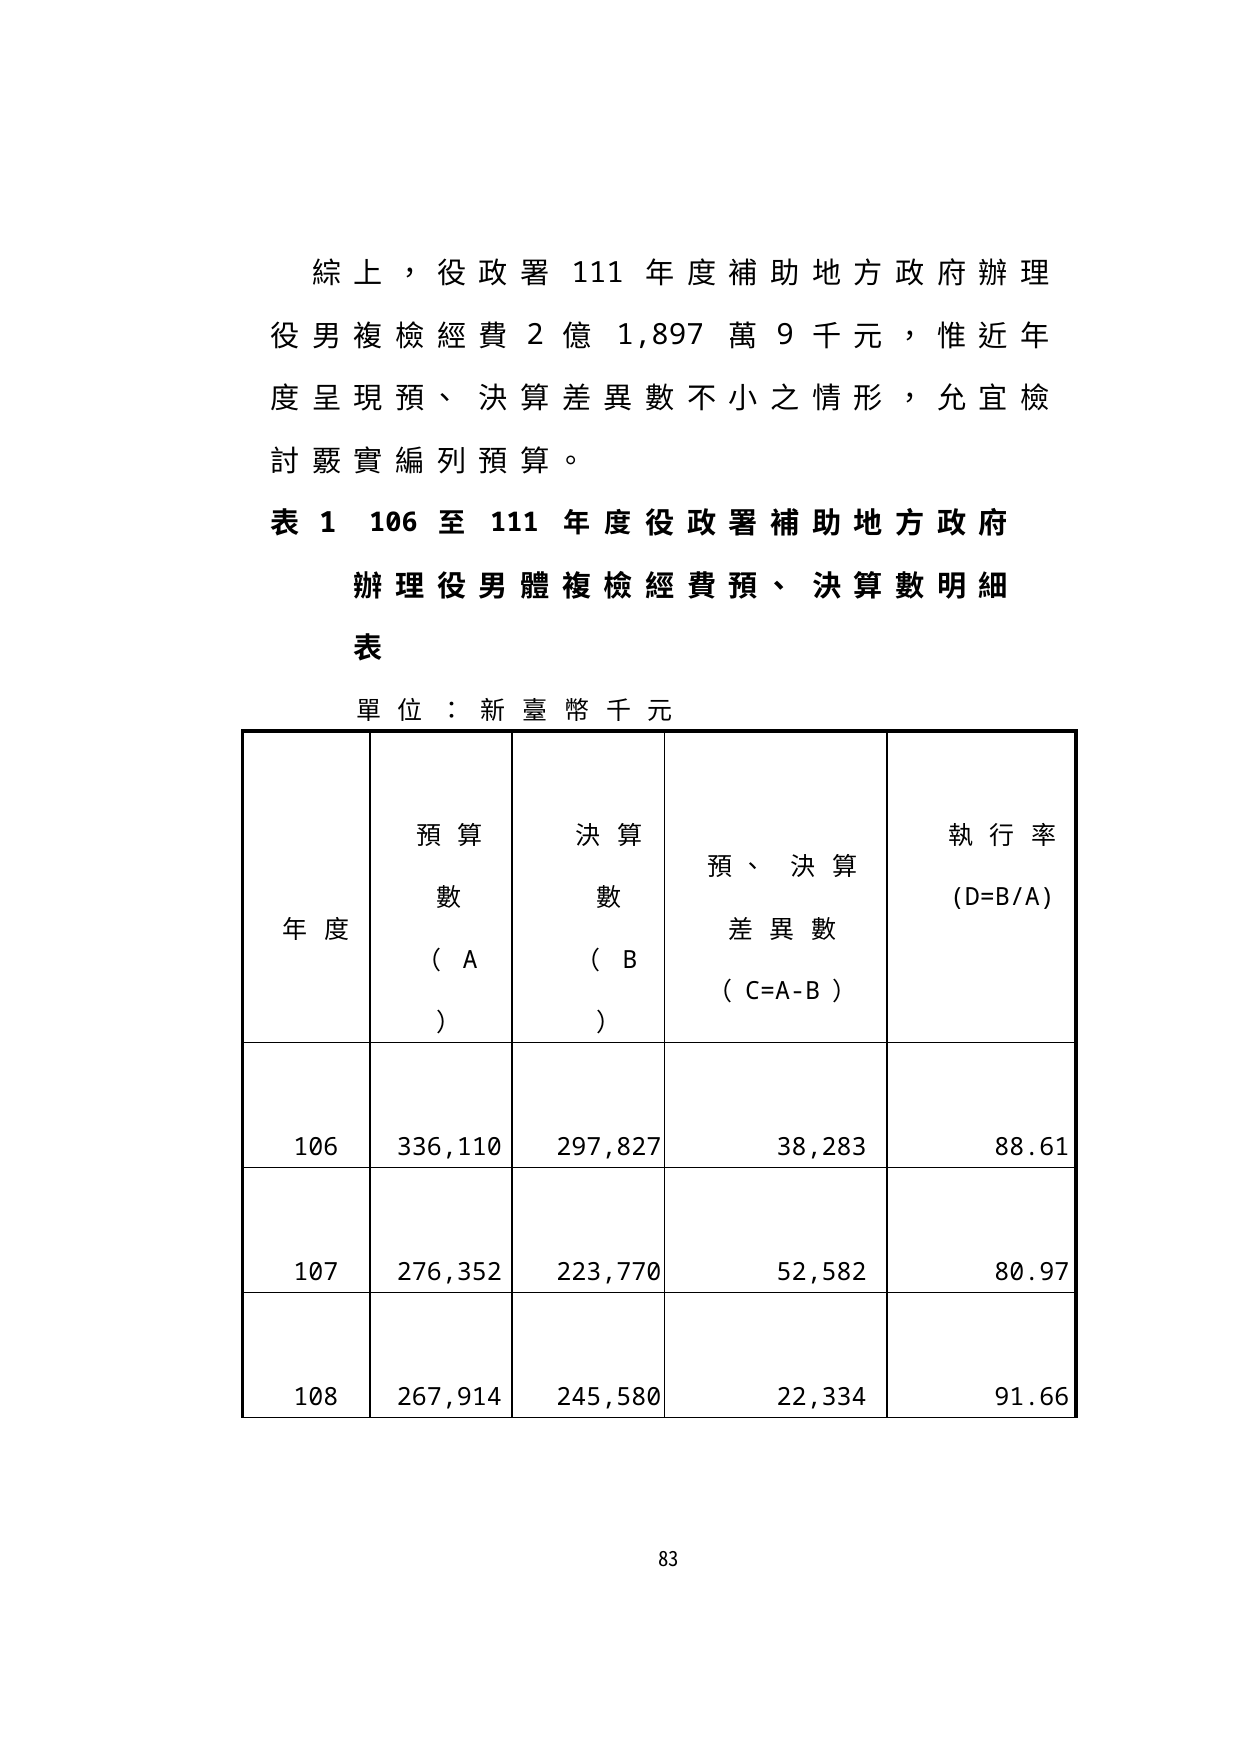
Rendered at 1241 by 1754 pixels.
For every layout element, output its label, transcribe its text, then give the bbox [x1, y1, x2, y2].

table_header 預算數（A） [371, 733, 511, 1042]
table_cell 52,582 [665, 1168, 886, 1292]
text 表1 106至111年度役政署補助地方政府辦理役男體複檢經費預、決算數明細表 單位：新臺幣千元 [239, 479, 1052, 729]
table_cell 245,580 [513, 1293, 664, 1417]
table_cell 108 [244, 1293, 369, 1417]
table_header 執行率 (D=B/A) [888, 733, 1074, 1042]
table_cell 38,283 [665, 1043, 886, 1167]
table_cell 106 [244, 1043, 369, 1167]
table_cell 22,334 [665, 1293, 886, 1417]
table_header 決算數（B） [513, 733, 664, 1042]
table_cell 297,827 [513, 1043, 664, 1167]
table_cell 223,770 [513, 1168, 664, 1292]
table_header 年度 [244, 733, 369, 1042]
table_cell 107 [244, 1168, 369, 1292]
table_cell 276,352 [371, 1168, 511, 1292]
table_cell 80.97 [888, 1168, 1074, 1292]
table_cell 336,110 [371, 1043, 511, 1167]
table_header 預、決算差異數（C=A-B） [665, 733, 886, 1042]
table_cell 267,914 [371, 1293, 511, 1417]
table_cell 88.61 [888, 1043, 1074, 1167]
text 綜上，役政署111年度補助地方政府辦理役男複檢經費2億1,897萬9千元，惟近年度呈現預、決算差異數不小之情形，允宜檢討覈實編列預算。 [240, 229, 1056, 479]
table_cell 91.66 [888, 1293, 1074, 1417]
